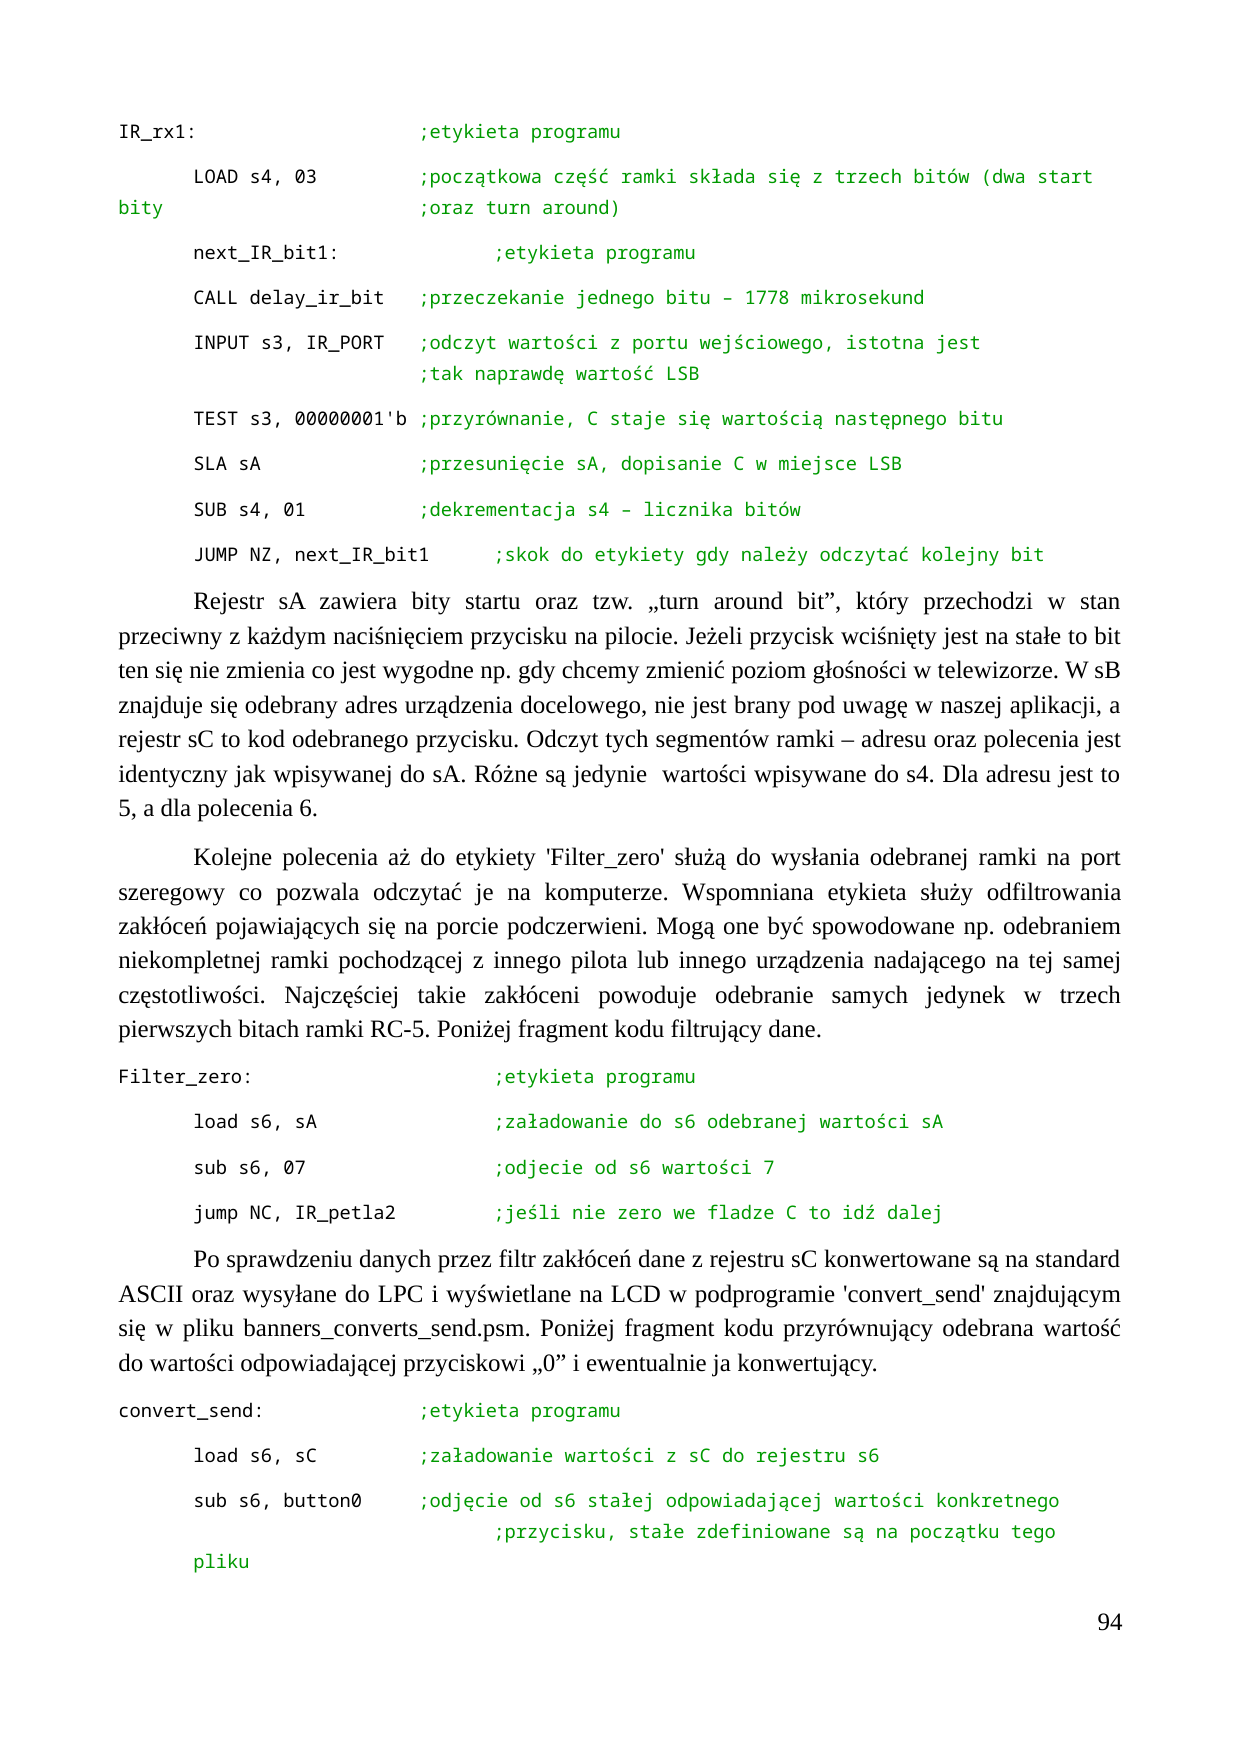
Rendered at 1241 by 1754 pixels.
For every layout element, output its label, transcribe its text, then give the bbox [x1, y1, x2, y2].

text IR_rx1: ;etykieta programu [118, 118, 1122, 144]
text Rejestr sA zawiera bity startu oraz tzw. „turn around bit”, który przechodzi w stan przeciwny z każdym naciśnięciem przycisku na pilocie. Jeżeli przycisk wciśnięty jest na stałe to bit ten się nie zmienia co jest wygodne np. gdy chcemy zmienić poziom głośności w telewizorze. W sB znajduje się odebrany adres urządzenia docelowego, nie jest brany pod uwagę w naszej aplikacji, a rejestr sC to kod odebranego przycisku. Odczyt tych segmentów ramki – adresu oraz polecenia jest identyczny jak wpisywanej do sA. Różne są jedynie wartości wpisywane do s4. Dla adresu jest to 5, a dla polecenia 6. [118, 586, 1122, 822]
text sub s6, button0 ;odjęcie od s6 stałej odpowiadającej wartości konkretnego ;przycisku, stałe zdefiniowane są na początku tego pliku [193, 1487, 1122, 1574]
text next_IR_bit1: ;etykieta programu [118, 239, 1122, 265]
text CALL delay_ir_bit ;przeczekanie jednego bitu – 1778 mikrosekund [118, 284, 1122, 310]
text Kolejne polecenia aż do etykiety 'Filter_zero' służą do wysłania odebranej ramki na port szeregowy co pozwala odczytać je na komputerze. Wspomniana etykieta służy odfiltrowania zakłóceń pojawiających się na porcie podczerwieni. Mogą one być spowodowane np. odebraniem niekompletnej ramki pochodzącej z innego pilota lub innego urządzenia nadającego na tej samej częstotliwości. Najczęściej takie zakłóceni powoduje odebranie samych jedynek w trzech pierwszych bitach ramki RC-5. Poniżej fragment kodu filtrujący dane. [118, 842, 1122, 1043]
text TEST s3, 00000001'b ;przyrównanie, C staje się wartością następnego bitu [118, 405, 1122, 431]
text Filter_zero: ;etykieta programu [118, 1064, 1122, 1089]
text load s6, sC ;załadowanie wartości z sC do rejestru s6 [193, 1442, 1122, 1468]
text sub s6, 07 ;odjecie od s6 wartości 7 [118, 1154, 1122, 1179]
text INPUT s3, IR_PORT ;odczyt wartości z portu wejściowego, istotna jest ;tak naprawdę wartość LSB [118, 329, 1122, 386]
text SUB s4, 01 ;dekrementacja s4 – licznika bitów [118, 496, 1122, 521]
text LOAD s4, 03 ;początkowa część ramki składa się z trzech bitów (dwa start bity ;oraz turn around) [118, 163, 1122, 219]
text jump NC, IR_petla2 ;jeśli nie zero we fladze C to idź dalej [118, 1199, 1122, 1225]
text JUMP NZ, next_IR_bit1 ;skok do etykiety gdy należy odczytać kolejny bit [118, 541, 1122, 567]
text Po sprawdzeniu danych przez filtr zakłóceń dane z rejestru sC konwertowane są na standard ASCII oraz wysyłane do LPC i wyświetlane na LCD w podprogramie 'convert_send' znajdującym się w pliku banners_converts_send.psm. Poniżej fragment kodu przyrównujący odebrana wartość do wartości odpowiadającej przyciskowi „0” i ewentualnie ja konwertujący. [118, 1244, 1122, 1377]
text SLA sA ;przesunięcie sA, dopisanie C w miejsce LSB [118, 451, 1122, 476]
text load s6, sA ;załadowanie do s6 odebranej wartości sA [118, 1109, 1122, 1134]
text convert_send: ;etykieta programu [118, 1397, 1122, 1422]
